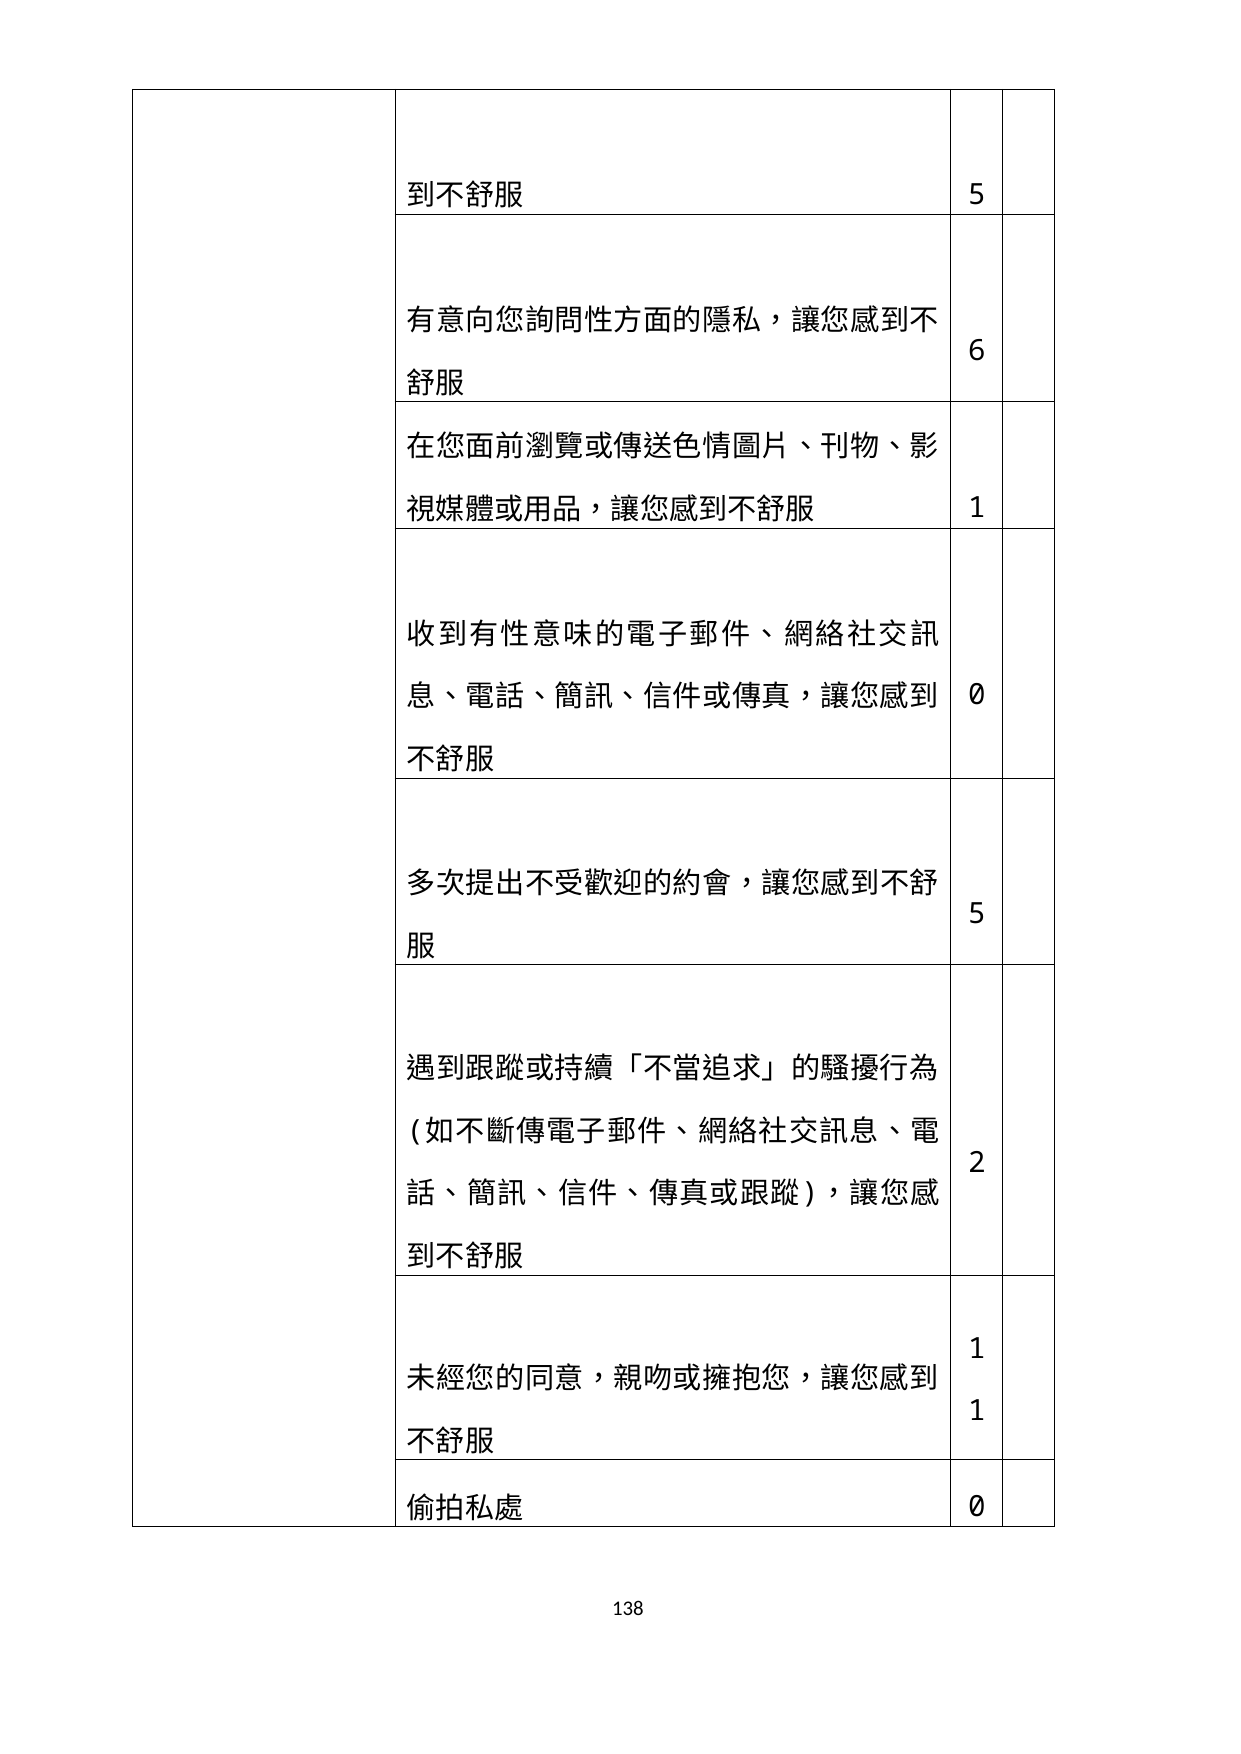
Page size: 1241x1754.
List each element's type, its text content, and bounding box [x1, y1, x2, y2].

table_cell [1003, 1460, 1054, 1526]
table_cell 11 [951, 1276, 1002, 1459]
table_cell [1003, 215, 1054, 401]
table_cell [1003, 1276, 1054, 1459]
table_cell [1003, 965, 1054, 1274]
table_cell 1 [951, 402, 1002, 527]
table_cell 多次提出不受歡迎的約會，讓您感到不舒服 [396, 779, 950, 964]
table_cell 收到有性意味的電子郵件、網絡社交訊息、電話、簡訊、信件或傳真，讓您感到不舒服 [396, 529, 950, 777]
table_cell [133, 90, 395, 1526]
table_cell 在您面前瀏覽或傳送色情圖片、刊物、影視媒體或用品，讓您感到不舒服 [396, 402, 950, 527]
table_cell 遇到跟蹤或持續「不當追求」的騷擾行為(如不斷傳電子郵件、網絡社交訊息、電話、簡訊、信件、傳真或跟蹤)，讓您感到不舒服 [396, 965, 950, 1274]
table_cell 偷拍私處 [396, 1460, 950, 1526]
table_cell 5 [951, 90, 1002, 214]
table_cell 到不舒服 [396, 90, 950, 214]
table_cell 6 [951, 215, 1002, 401]
table_cell [1003, 402, 1054, 527]
table_cell 0 [951, 529, 1002, 777]
table_cell [1003, 90, 1054, 214]
table_cell 2 [951, 965, 1002, 1274]
table_cell [1003, 529, 1054, 777]
table_cell [1003, 779, 1054, 964]
table_cell 有意向您詢問性方面的隱私，讓您感到不舒服 [396, 215, 950, 401]
table_cell 0 [951, 1460, 1002, 1526]
table_cell 5 [951, 779, 1002, 964]
table_cell 未經您的同意，親吻或擁抱您，讓您感到不舒服 [396, 1276, 950, 1459]
